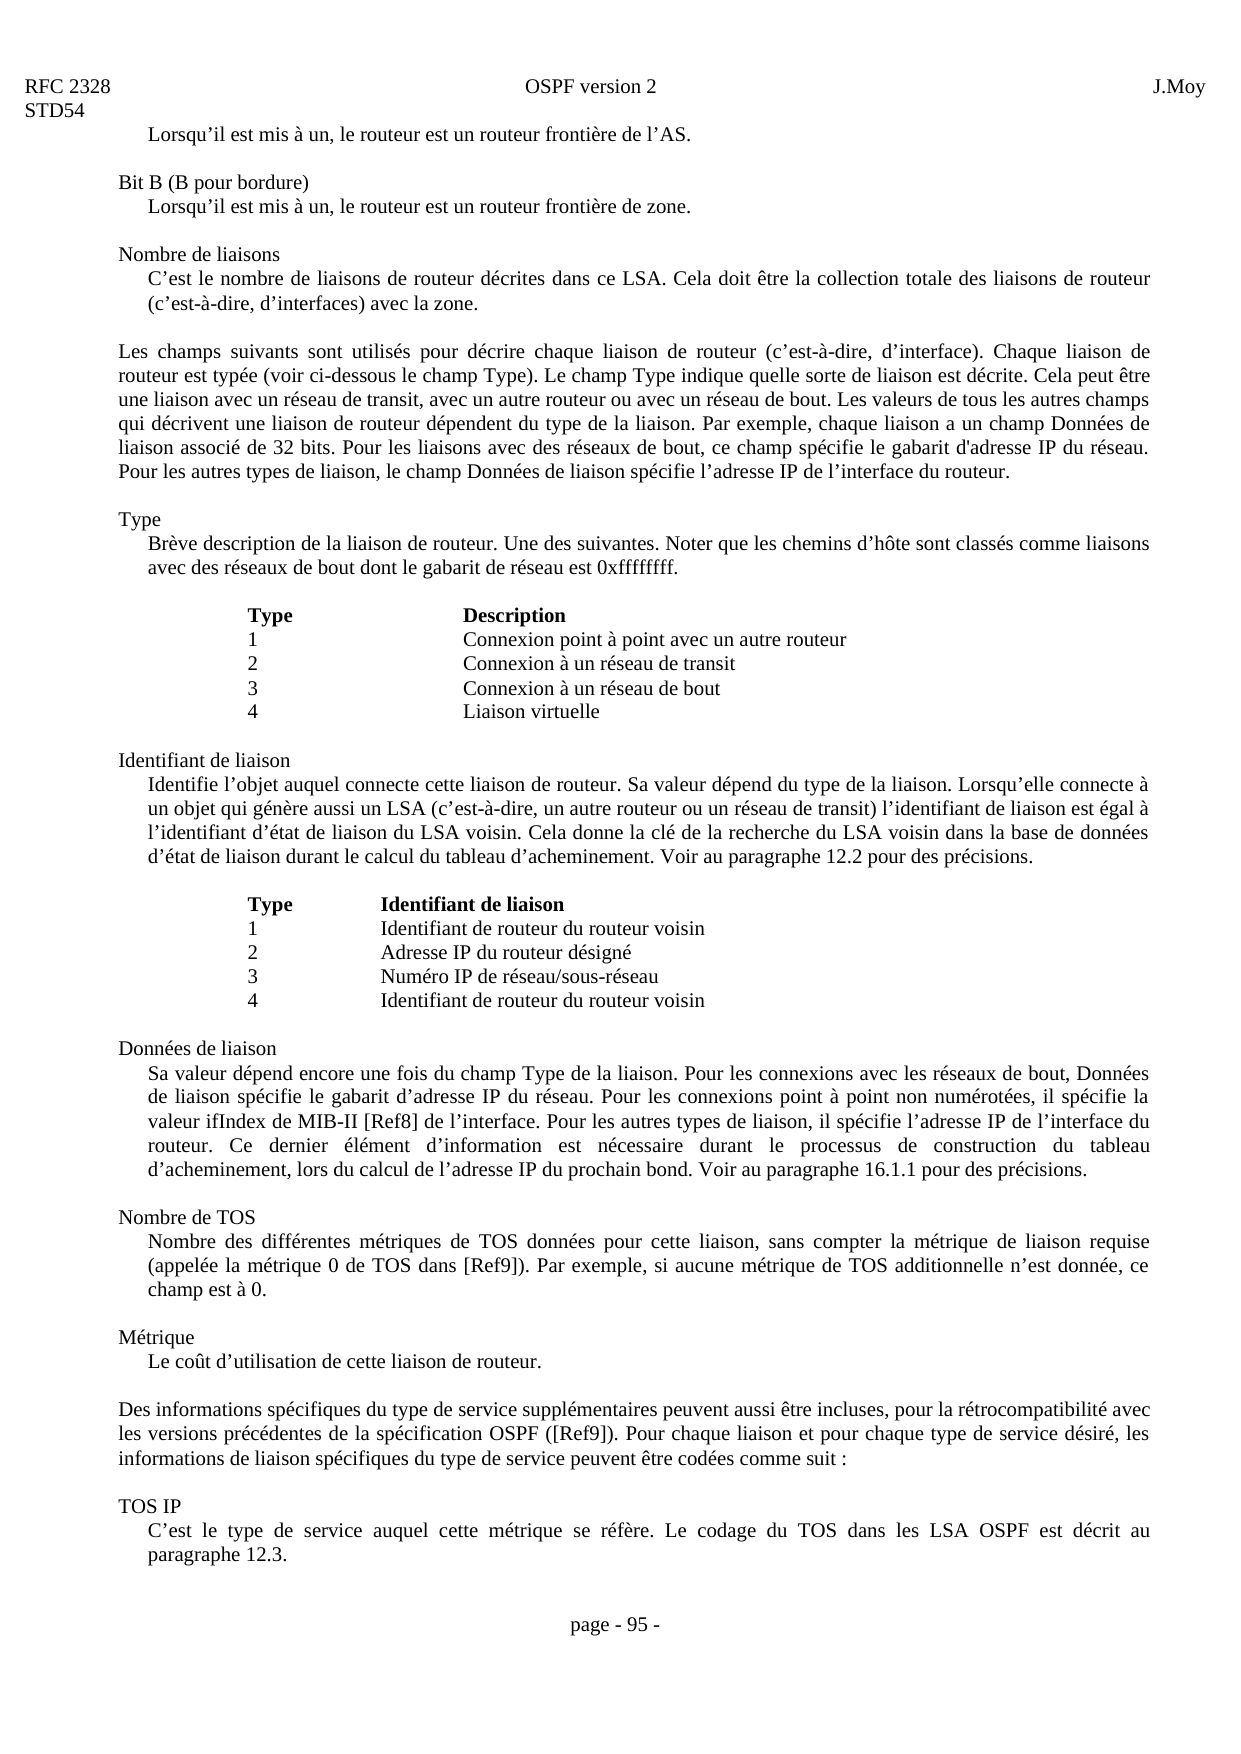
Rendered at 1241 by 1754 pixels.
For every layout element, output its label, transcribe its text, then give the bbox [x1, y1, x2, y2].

table_header Type [236, 892, 369, 916]
table_cell 2 [236, 940, 369, 964]
table_cell Connexion à un réseau de transit [452, 651, 1004, 675]
table_cell 2 [236, 651, 452, 675]
text Nombre de TOS [118, 1205, 1152, 1229]
table_cell Liaison virtuelle [452, 700, 1004, 723]
table_cell Identifiant de routeur du routeur voisin [369, 916, 871, 940]
table_cell 3 [236, 675, 452, 699]
table_cell 1 [236, 627, 452, 651]
text Les champs suivants sont utilisés pour décrire chaque liaison de routeur (c’est-à-dire, d’interface). Chaque liaison de routeur est typée (voir ci-dessous le champ Type). Le champ Type indique quelle sorte de liaison est décrite. Cela peut être une liaison avec un réseau de transit, avec un autre routeur ou avec un réseau de bout. Les valeurs de tous les autres champs qui décrivent une liaison de routeur dépendent du type de la liaison. Par exemple, chaque liaison a un champ Données de liaison associé de 32 bits. Pour les liaisons avec des réseaux de bout, ce champ spécifie le gabarit d'adresse IP du réseau. Pour les autres types de liaison, le champ Données de liaison spécifie l’adresse IP de l’interface du routeur. [118, 338, 1152, 483]
table_cell Identifiant de routeur du routeur voisin [369, 988, 871, 1012]
text Sa valeur dépend encore une fois du champ Type de la liaison. Pour les connexions avec les réseaux de bout, Données de liaison spécifie le gabarit d’adresse IP du réseau. Pour les connexions point à point non numérotées, il spécifie la valeur ifIndex de MIB-II [Ref8] de l’interface. Pour les autres types de liaison, il spécifie l’adresse IP de l’interface du routeur. Ce dernier élément d’information est nécessaire durant le processus de construction du tableau d’acheminement, lors du calcul de l’adresse IP du prochain bond. Voir au paragraphe 16.1.1 pour des précisions. [148, 1060, 1152, 1181]
text Lorsqu’il est mis à un, le routeur est un routeur frontière de l’AS. [148, 122, 1152, 146]
text Le coût d’utilisation de cette liaison de routeur. [148, 1349, 1152, 1373]
text TOS IP [118, 1493, 1152, 1518]
text Métrique [118, 1325, 1152, 1349]
table_cell 4 [236, 700, 452, 723]
table_cell Connexion à un réseau de bout [452, 675, 1004, 699]
text Nombre des différentes métriques de TOS données pour cette liaison, sans compter la métrique de liaison requise (appelée la métrique 0 de TOS dans [Ref9]). Par exemple, si aucune métrique de TOS additionnelle n’est donnée, ce champ est à 0. [148, 1229, 1152, 1301]
text Brève description de la liaison de routeur. Une des suivantes. Noter que les chemins d’hôte sont classés comme liaisons avec des réseaux de bout dont le gabarit de réseau est 0xffffffff. [148, 531, 1152, 579]
table_cell Adresse IP du routeur désigné [369, 940, 871, 964]
text Type [118, 507, 1152, 531]
text Lorsqu’il est mis à un, le routeur est un routeur frontière de zone. [148, 194, 1152, 218]
text C’est le type de service auquel cette métrique se réfère. Le codage du TOS dans les LSA OSPF est décrit au paragraphe 12.3. [148, 1518, 1152, 1566]
text Nombre de liaisons [118, 242, 1152, 266]
text Données de liaison [118, 1036, 1152, 1060]
text Identifie l’objet auquel connecte cette liaison de routeur. Sa valeur dépend du type de la liaison. Lorsqu’elle connecte à un objet qui génère aussi un LSA (c’est-à-dire, un autre routeur ou un réseau de transit) l’identifiant de liaison est égal à l’identifiant d’état de liaison du LSA voisin. Cela donne la clé de la recherche du LSA voisin dans la base de données d’état de liaison durant le calcul du tableau d’acheminement. Voir au paragraphe 12.2 pour des précisions. [148, 772, 1152, 868]
table_cell 3 [236, 964, 369, 988]
text Bit B (B pour bordure) [118, 170, 1152, 194]
table_cell 4 [236, 988, 369, 1012]
table_cell 1 [236, 916, 369, 940]
text Identifiant de liaison [118, 748, 1152, 772]
table_header Type [236, 603, 452, 627]
table_header Identifiant de liaison [369, 892, 871, 916]
table_cell Connexion point à point avec un autre routeur [452, 627, 1004, 651]
text C’est le nombre de liaisons de routeur décrites dans ce LSA. Cela doit être la collection totale des liaisons de routeur (c’est-à-dire, d’interfaces) avec la zone. [148, 266, 1152, 314]
text Des informations spécifiques du type de service supplémentaires peuvent aussi être incluses, pour la rétrocompatibilité avec les versions précédentes de la spécification OSPF ([Ref9]). Pour chaque liaison et pour chaque type de service désiré, les informations de liaison spécifiques du type de service peuvent être codées comme suit : [118, 1397, 1152, 1469]
table_cell Numéro IP de réseau/sous-réseau [369, 964, 871, 988]
table_header Description [452, 603, 1004, 627]
